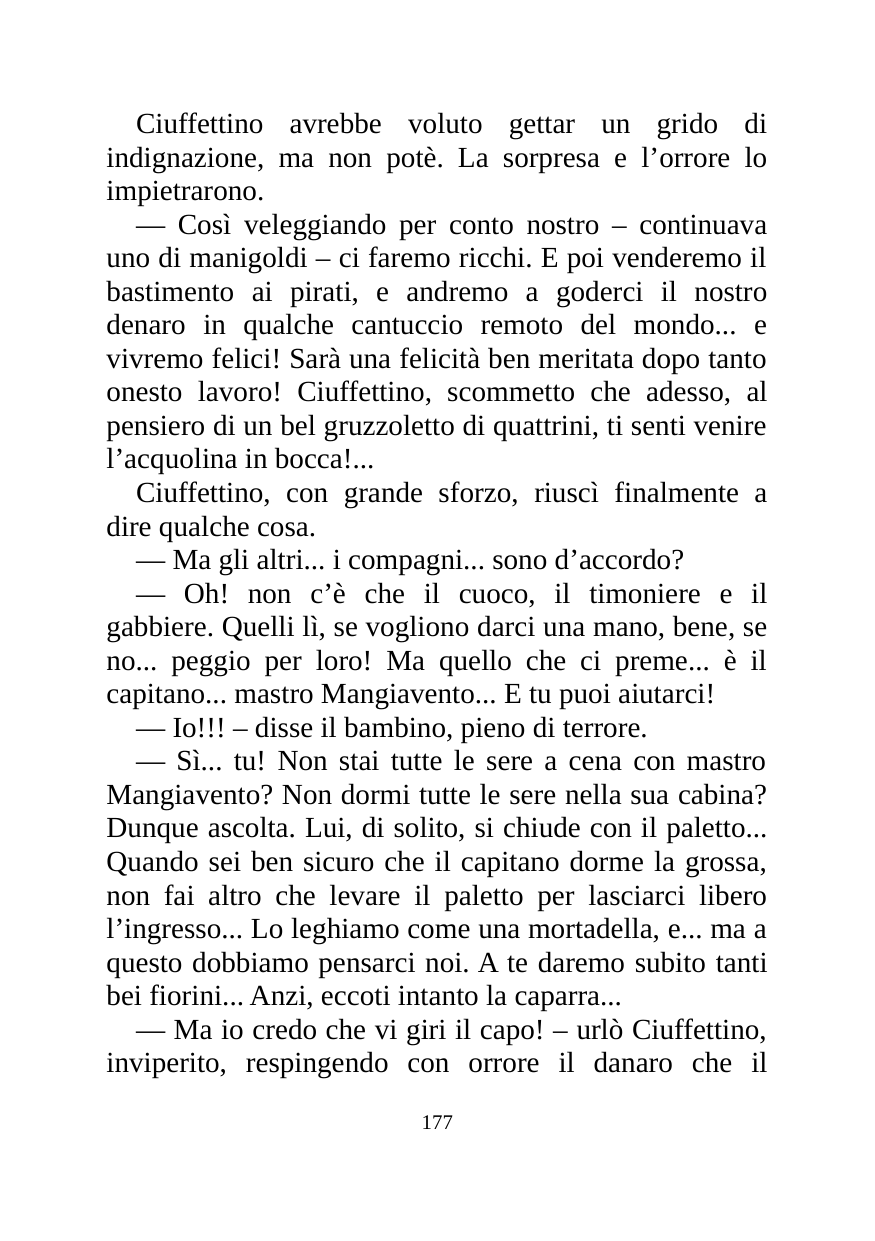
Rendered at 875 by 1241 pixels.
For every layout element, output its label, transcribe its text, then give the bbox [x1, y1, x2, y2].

text — Sì... tu! Non stai tutte le sere a cena con mastro Mangiavento? Non dormi tutte le sere nella sua cabina? Dunque ascolta. Lui, di solito, si chiude con il paletto... Quando sei ben sicuro che il capitano dorme la grossa, non fai altro che levare il paletto per lasciarci libero l’ingresso... Lo leghiamo come una mortadella, e... ma a questo dobbiamo pensarci noi. A te daremo subito tanti bei fiorini... Anzi, eccoti intanto la caparra... [106, 743, 768, 1012]
text — Oh! non c’è che il cuoco, il timoniere e il gabbiere. Quelli lì, se vogliono darci una mano, bene, se no... peggio per loro! Ma quello che ci preme... è il capitano... mastro Mangiavento... E tu puoi aiutarci! [106, 576, 768, 710]
text — Io!!! – disse il bambino, pieno di terrore. [106, 710, 768, 743]
text Ciuffettino, con grande sforzo, riuscì finalmente a dire qualche cosa. [106, 475, 768, 542]
text Ciuffettino avrebbe voluto gettar un grido di indignazione, ma non potè. La sorpresa e l’orrore lo impietrarono. [106, 106, 768, 207]
text — Ma gli altri... i compagni... sono d’accordo? [106, 542, 768, 576]
text — Così veleggiando per conto nostro – continuava uno di manigoldi – ci faremo ricchi. E poi venderemo il bastimento ai pirati, e andremo a goderci il nostro denaro in qualche cantuccio remoto del mondo... e vivremo felici! Sarà una felicità ben meritata dopo tanto onesto lavoro! Ciuffettino, scommetto che adesso, al pensiero di un bel gruzzoletto di quattrini, ti senti venire l’acquolina in bocca!... [106, 207, 768, 475]
text — Ma io credo che vi giri il capo! – urlò Ciuffettino, inviperito, respingendo con orrore il danaro che il [106, 1012, 768, 1079]
